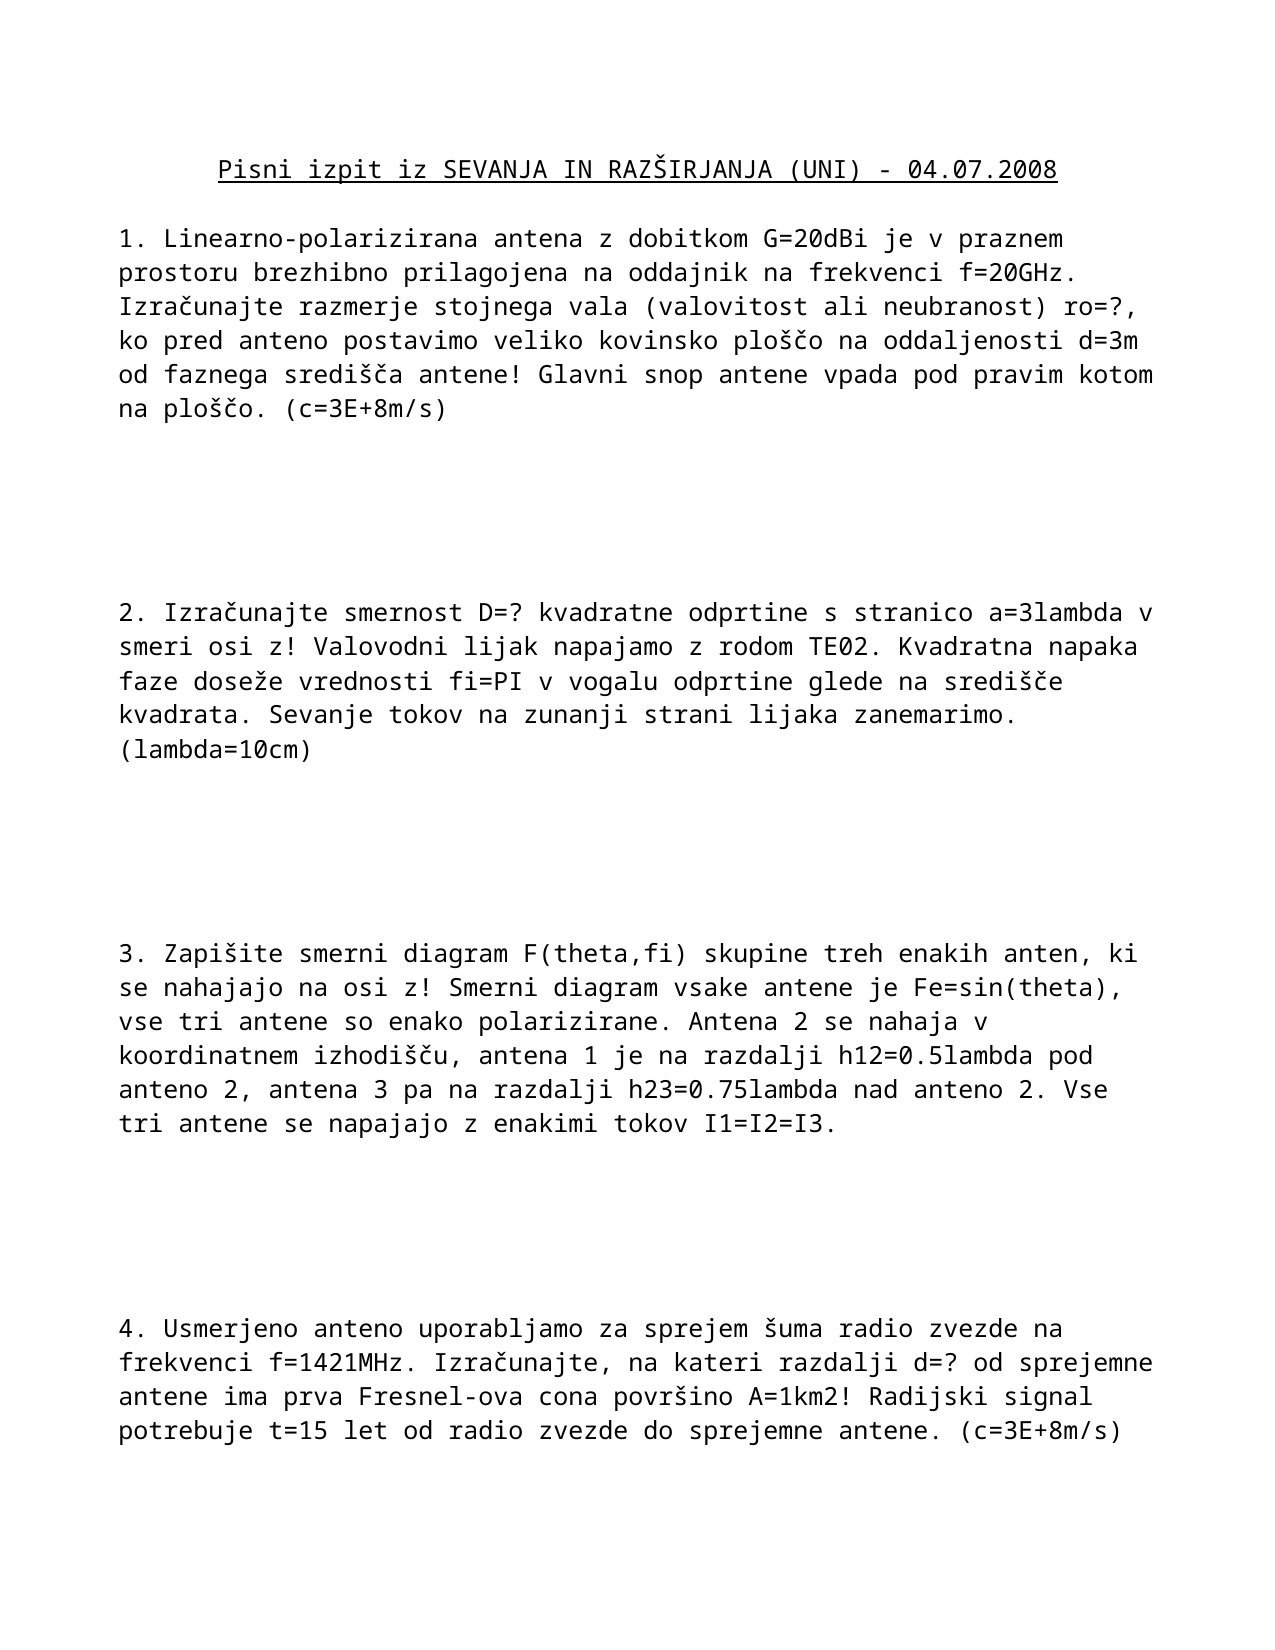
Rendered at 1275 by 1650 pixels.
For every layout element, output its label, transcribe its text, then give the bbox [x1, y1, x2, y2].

text Pisni izpit iz SEVANJA IN RAZŠIRJANJA (UNI) - 04.07.2008 [118, 152, 1157, 186]
text 1. Linearno-polarizirana antena z dobitkom G=20dBi je v praznem prostoru brezhibno prilagojena na oddajnik na frekvenci f=20GHz. Izračunajte razmerje stojnega vala (valovitost ali neubranost) ro=?, ko pred anteno postavimo veliko kovinsko ploščo na oddaljenosti d=3m od faznega središča antene! Glavni snop antene vpada pod pravim kotom na ploščo. (c=3E+8m/s) [118, 220, 1157, 425]
text 4. Usmerjeno anteno uporabljamo za sprejem šuma radio zvezde na frekvenci f=1421MHz. Izračunajte, na kateri razdalji d=? od sprejemne antene ima prva Fresnel-ova cona površino A=1km2! Radijski signal potrebuje t=15 let od radio zvezde do sprejemne antene. (c=3E+8m/s) [118, 1310, 1157, 1447]
text 3. Zapišite smerni diagram F(theta,fi) skupine treh enakih anten, ki se nahajajo na osi z! Smerni diagram vsake antene je Fe=sin(theta), vse tri antene so enako polarizirane. Antena 2 se nahaja v koordinatnem izhodišču, antena 1 je na razdalji h12=0.5lambda pod anteno 2, antena 3 pa na razdalji h23=0.75lambda nad anteno 2. Vse tri antene se napajajo z enakimi tokov I1=I2=I3. [118, 936, 1157, 1140]
text 2. Izračunajte smernost D=? kvadratne odprtine s stranico a=3lambda v smeri osi z! Valovodni lijak napajamo z rodom TE02. Kvadratna napaka faze doseže vrednosti fi=PI v vogalu odprtine glede na središče kvadrata. Sevanje tokov na zunanji strani lijaka zanemarimo. (lambda=10cm) [118, 595, 1157, 765]
